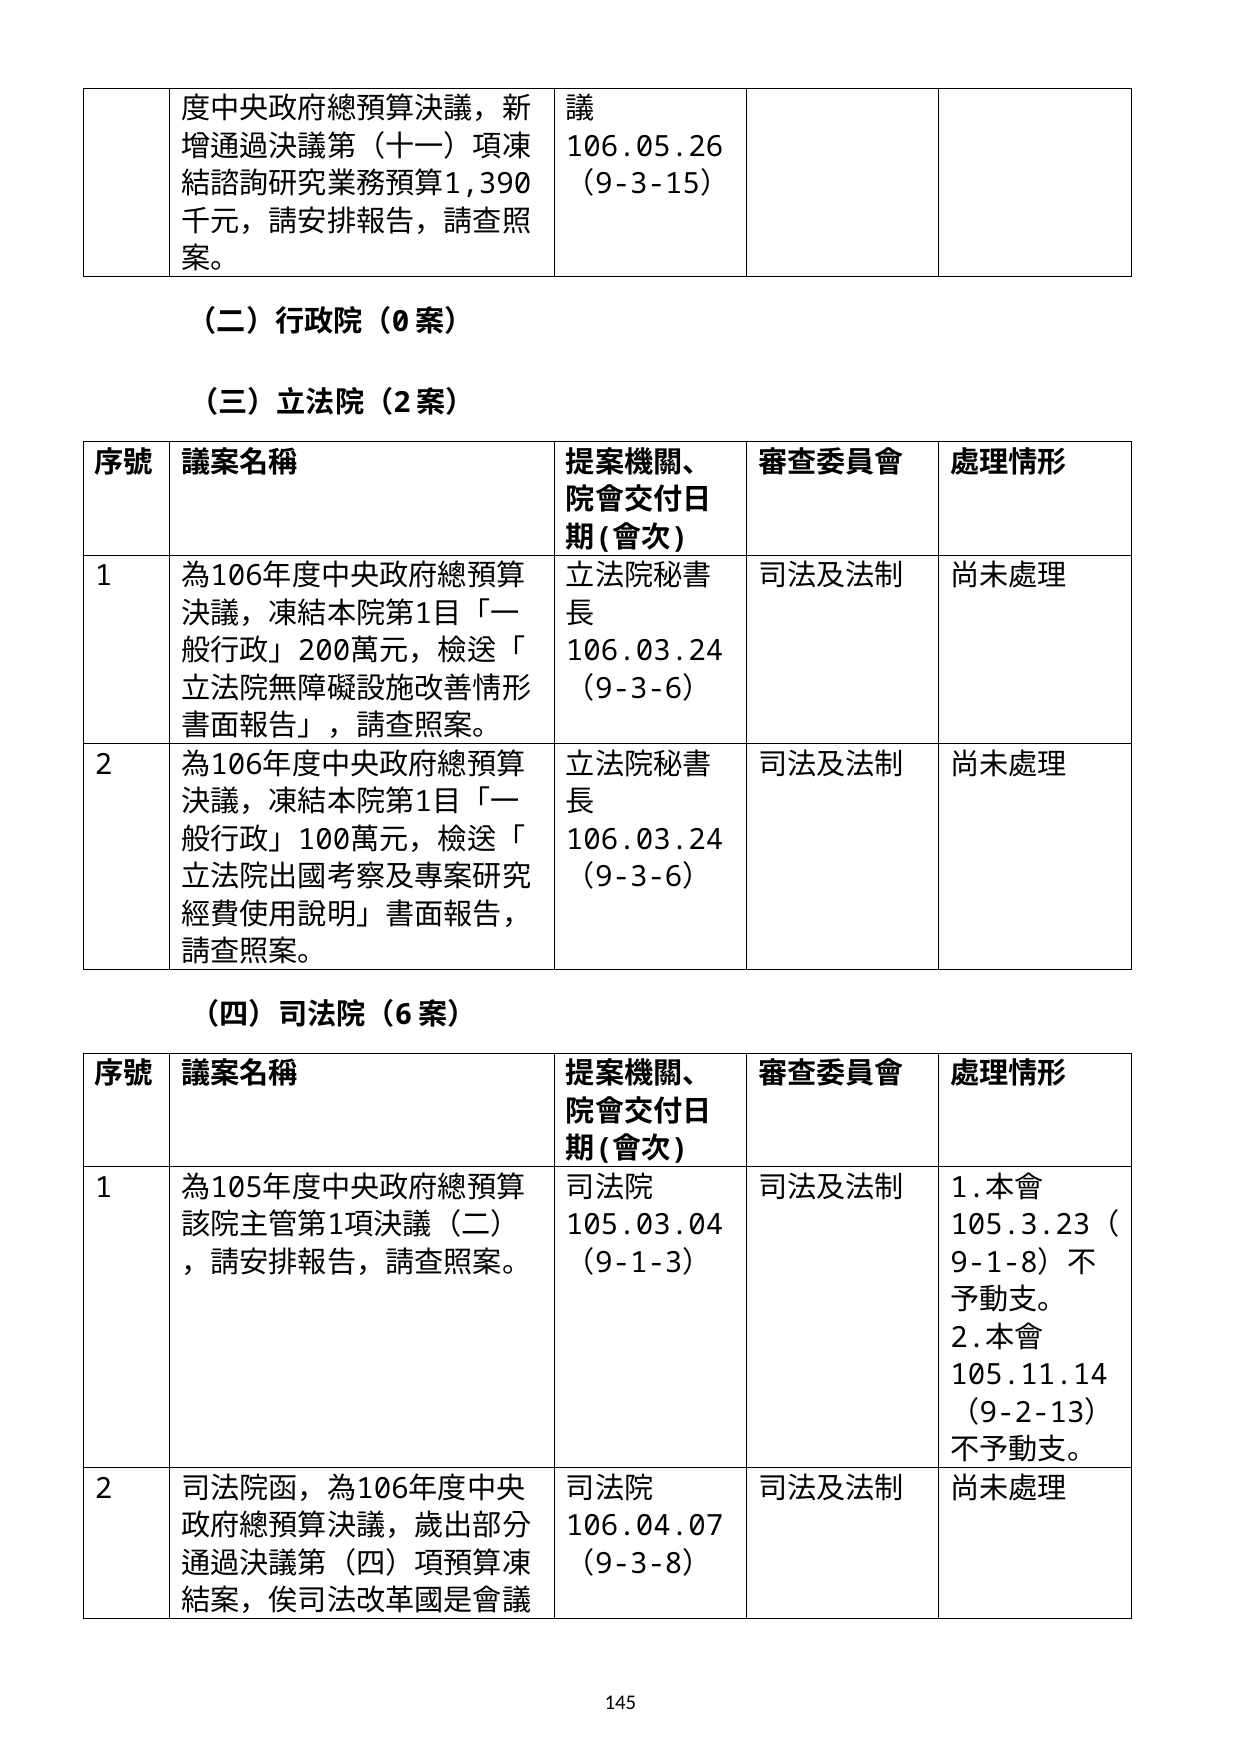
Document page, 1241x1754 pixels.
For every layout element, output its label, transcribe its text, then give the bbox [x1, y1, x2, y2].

table_cell 為105年度中央政府總預算該院主管第1項決議（二），請安排報告，請查照案。 [170, 1167, 554, 1467]
table_cell 1 [84, 556, 169, 743]
table_cell 2 [84, 744, 169, 969]
text （二）行政院（0案） [75, 297, 1165, 339]
table_cell 司法及法制 [747, 1468, 938, 1618]
table_cell 司法及法制 [747, 556, 938, 743]
table_cell 議 106.05.26 （9-3-15） [555, 89, 746, 276]
table_cell 司法院 106.04.07 （9-3-8） [555, 1468, 746, 1618]
table_header 審查委員會 [747, 442, 938, 555]
text （三）立法院（2案） [75, 379, 1165, 421]
table_cell 1 [84, 1167, 169, 1467]
table_cell 立法院秘書長 106.03.24 （9-3-6） [555, 744, 746, 969]
table_cell 尚未處理 [939, 556, 1131, 743]
table_cell 1.本會105.3.23（9-1-8）不予動支。 2.本會105.11.14（9-2-13）不予動支。 [939, 1167, 1131, 1467]
table_header 序號 [84, 442, 169, 555]
table_cell [747, 89, 938, 276]
table_cell 尚未處理 [939, 744, 1131, 969]
table_cell 司法及法制 [747, 744, 938, 969]
table_cell 度中央政府總預算決議，新增通過決議第（十一）項凍結諮詢研究業務預算1,390千元，請安排報告，請查照案。 [170, 89, 554, 276]
table_header 議案名稱 [170, 1054, 554, 1166]
table_cell [84, 89, 169, 276]
table_header 處理情形 [939, 1054, 1131, 1166]
table_header 序號 [84, 1054, 169, 1166]
table_cell 司法院函，為106年度中央政府總預算決議，歲出部分通過決議第（四）項預算凍結案，俟司法改革國是會議 [170, 1468, 554, 1618]
table_header 提案機關、院會交付日期(會次) [555, 1054, 746, 1166]
table_cell 2 [84, 1468, 169, 1618]
table_cell 司法及法制 [747, 1167, 938, 1467]
table_header 審查委員會 [747, 1054, 938, 1166]
table_header 議案名稱 [170, 442, 554, 555]
table_cell 尚未處理 [939, 1468, 1131, 1618]
table_cell 為106年度中央政府總預算決議，凍結本院第1目「一般行政」200萬元，檢送「立法院無障礙設施改善情形書面報告」，請查照案。 [170, 556, 554, 743]
table_cell 立法院秘書長 106.03.24 （9-3-6） [555, 556, 746, 743]
table_header 處理情形 [939, 442, 1131, 555]
table_cell 為106年度中央政府總預算決議，凍結本院第1目「一般行政」100萬元，檢送「立法院出國考察及專案研究經費使用說明」書面報告，請查照案。 [170, 744, 554, 969]
table_cell [939, 89, 1131, 276]
text （四）司法院（6案） [75, 990, 1165, 1033]
table_cell 司法院 105.03.04 （9-1-3） [555, 1167, 746, 1467]
table_header 提案機關、院會交付日期(會次) [555, 442, 746, 555]
